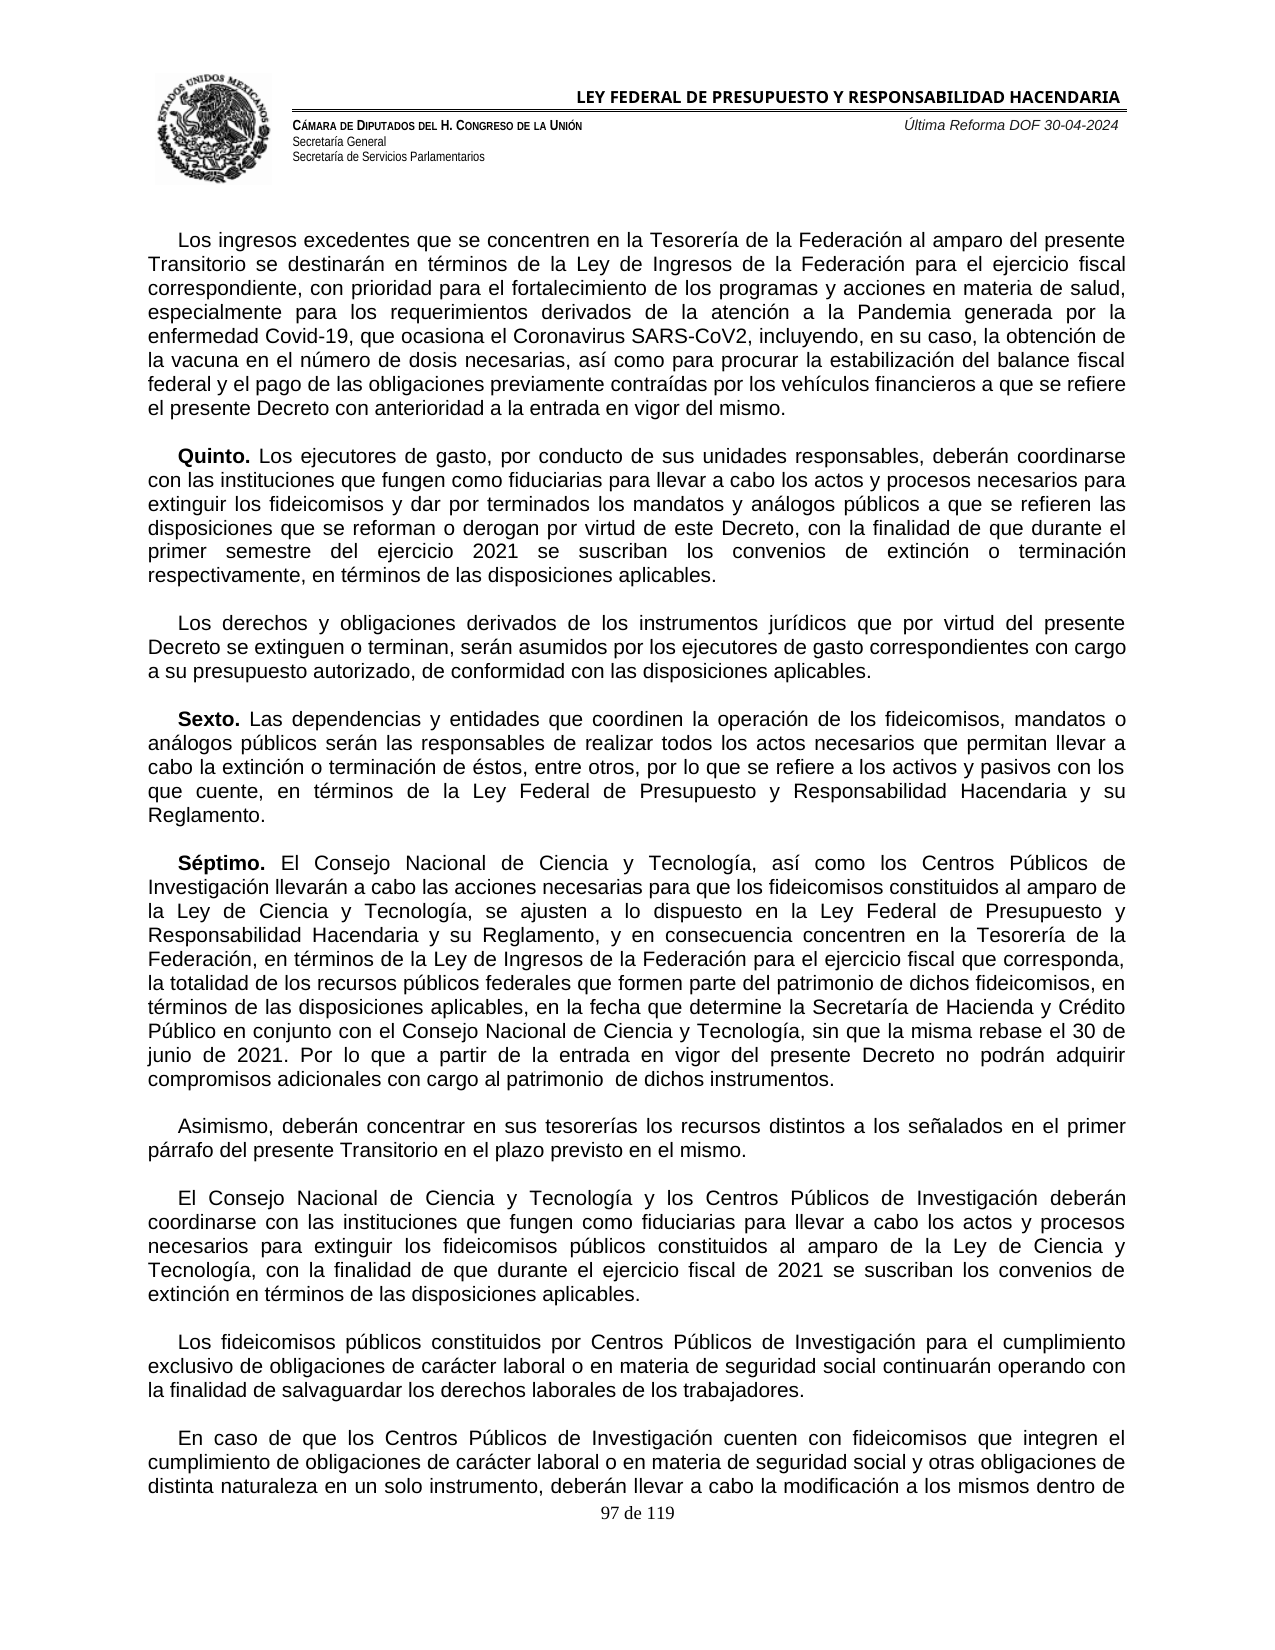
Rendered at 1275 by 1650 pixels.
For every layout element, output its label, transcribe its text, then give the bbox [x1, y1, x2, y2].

text Los fideicomisos públicos constituidos por Centros Públicos de Investigación para el cumplimiento exclusivo de obligaciones de carácter laboral o en materia de seguridad social continuarán operando con la finalidad de salvaguardar los derechos laborales de los trabajadores. [148, 1330, 1127, 1402]
text Sexto. Las dependencias y entidades que coordinen la operación de los fideicomisos, mandatos o análogos públicos serán las responsables de realizar todos los actos necesarios que permitan llevar a cabo la extinción o terminación de éstos, entre otros, por lo que se refiere a los activos y pasivos con los que cuente, en términos de la Ley Federal de Presupuesto y Responsabilidad Hacendaria y su Reglamento. [148, 707, 1127, 827]
text El Consejo Nacional de Ciencia y Tecnología y los Centros Públicos de Investigación deberán coordinarse con las instituciones que fungen como fiduciarias para llevar a cabo los actos y procesos necesarios para extinguir los fideicomisos públicos constituidos al amparo de la Ley de Ciencia y Tecnología, con la finalidad de que durante el ejercicio fiscal de 2021 se suscriban los convenios de extinción en términos de las disposiciones aplicables. [148, 1186, 1127, 1306]
text Séptimo. El Consejo Nacional de Ciencia y Tecnología, así como los Centros Públicos de Investigación llevarán a cabo las acciones necesarias para que los fideicomisos constituidos al amparo de la Ley de Ciencia y Tecnología, se ajusten a lo dispuesto en la Ley Federal de Presupuesto y Responsabilidad Hacendaria y su Reglamento, y en consecuencia concentren en la Tesorería de la Federación, en términos de la Ley de Ingresos de la Federación para el ejercicio fiscal que corresponda, la totalidad de los recursos públicos federales que formen parte del patrimonio de dichos fideicomisos, en términos de las disposiciones aplicables, en la fecha que determine la Secretaría de Hacienda y Crédito Público en conjunto con el Consejo Nacional de Ciencia y Tecnología, sin que la misma rebase el 30 de junio de 2021. Por lo que a partir de la entrada en vigor del presente Decreto no podrán adquirir compromisos adicionales con cargo al patrimonio de dichos instrumentos. [148, 851, 1127, 1090]
text En caso de que los Centros Públicos de Investigación cuenten con fideicomisos que integren el cumplimiento de obligaciones de carácter laboral o en materia de seguridad social y otras obligaciones de distinta naturaleza en un solo instrumento, deberán llevar a cabo la modificación a los mismos dentro de [148, 1426, 1127, 1498]
text Los ingresos excedentes que se concentren en la Tesorería de la Federación al amparo del presente Transitorio se destinarán en términos de la Ley de Ingresos de la Federación para el ejercicio fiscal correspondiente, con prioridad para el fortalecimiento de los programas y acciones en materia de salud, especialmente para los requerimientos derivados de la atención a la Pandemia generada por la enfermedad Covid-19, que ocasiona el Coronavirus SARS-CoV2, incluyendo, en su caso, la obtención de la vacuna en el número de dosis necesarias, así como para procurar la estabilización del balance fiscal federal y el pago de las obligaciones previamente contraídas por los vehículos financieros a que se refiere el presente Decreto con anterioridad a la entrada en vigor del mismo. [148, 228, 1127, 419]
text Los derechos y obligaciones derivados de los instrumentos jurídicos que por virtud del presente Decreto se extinguen o terminan, serán asumidos por los ejecutores de gasto correspondientes con cargo a su presupuesto autorizado, de conformidad con las disposiciones aplicables. [148, 611, 1127, 683]
text Asimismo, deberán concentrar en sus tesorerías los recursos distintos a los señalados en el primer párrafo del presente Transitorio en el plazo previsto en el mismo. [148, 1114, 1127, 1162]
text Quinto. Los ejecutores de gasto, por conducto de sus unidades responsables, deberán coordinarse con las instituciones que fungen como fiduciarias para llevar a cabo los actos y procesos necesarios para extinguir los fideicomisos y dar por terminados los mandatos y análogos públicos a que se refieren las disposiciones que se reforman o derogan por virtud de este Decreto, con la finalidad de que durante el primer semestre del ejercicio 2021 se suscriban los convenios de extinción o terminación respectivamente, en términos de las disposiciones aplicables. [148, 443, 1127, 587]
